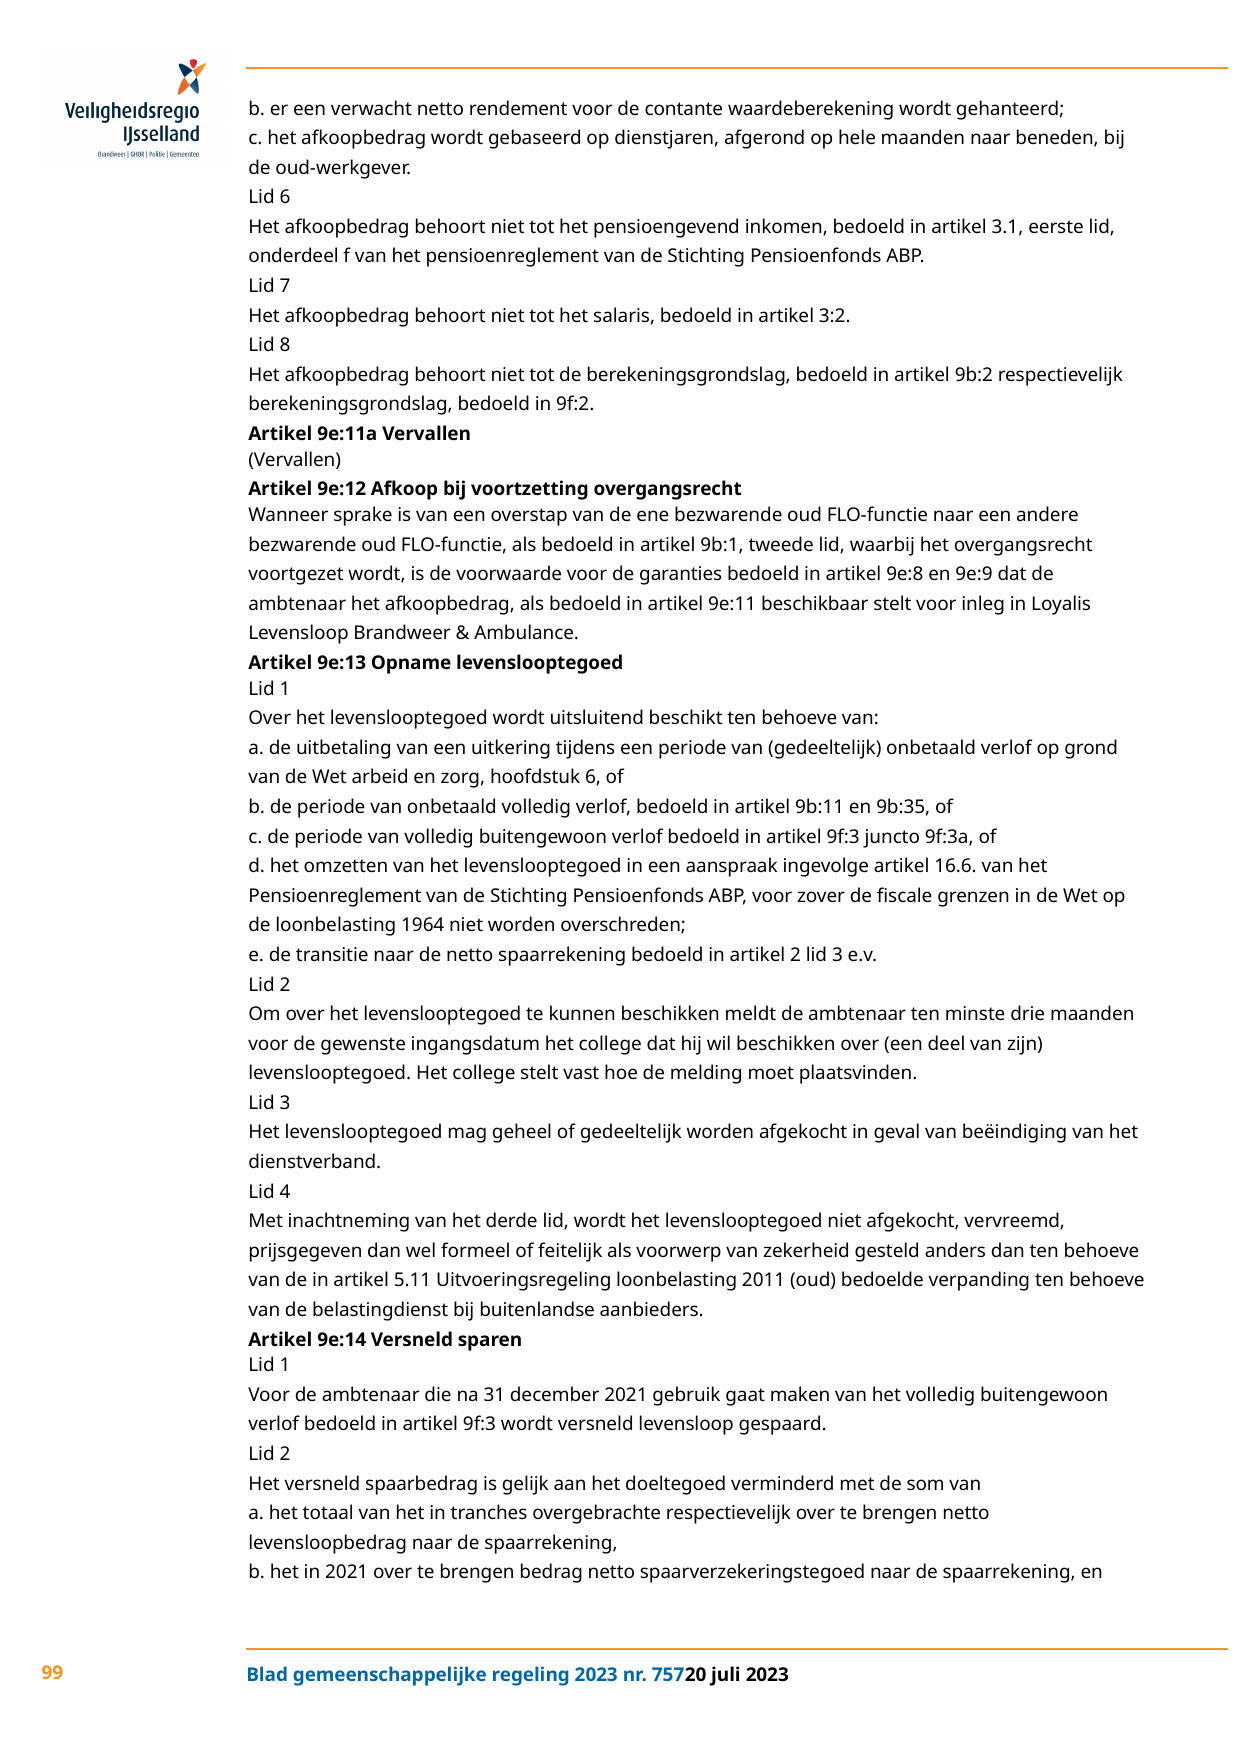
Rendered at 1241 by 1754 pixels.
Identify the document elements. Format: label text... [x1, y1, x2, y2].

text (Vervallen) [248, 446, 1152, 472]
text Over het levenslooptegoed wordt uitsluitend beschikt ten behoeve van: [248, 704, 1152, 730]
text d. het omzetten van het levenslooptegoed in een aanspraak ingevolge artikel 16.6. van het Pensioenreglement van de Stichting Pensioenfonds ABP, voor zover de fiscale grenzen in de Wet op de loonbelasting 1964 niet worden overschreden; [248, 852, 1152, 937]
text Lid 7 [248, 272, 1152, 298]
text c. het afkoopbedrag wordt gebaseerd op dienstjaren, afgerond op hele maanden naar beneden, bij de oud-werkgever. [248, 124, 1152, 180]
text Lid 8 [248, 331, 1152, 357]
text Lid 2 [248, 1440, 1152, 1466]
text Lid 4 [248, 1178, 1152, 1203]
text Lid 6 [248, 183, 1152, 209]
text Voor de ambtenaar die na 31 december 2021 gebruik gaat maken van het volledig buitengewoon verlof bedoeld in artikel 9f:3 wordt versneld levensloop gespaard. [248, 1381, 1152, 1436]
text Artikel 9e:13 Opname levenslooptegoed [248, 649, 1152, 675]
text b. er een verwacht netto rendement voor de contante waardeberekening wordt gehanteerd; [248, 95, 1152, 121]
text a. de uitbetaling van een uitkering tijdens een periode van (gedeeltelijk) onbetaald verlof op grond van de Wet arbeid en zorg, hoofdstuk 6, of [248, 734, 1152, 789]
text Lid 2 [248, 971, 1152, 996]
text Wanneer sprake is van een overstap van de ene bezwarende oud FLO-functie naar een andere bezwarende oud FLO-functie, als bedoeld in artikel 9b:1, tweede lid, waarbij het overgangsrecht voortgezet wordt, is de voorwaarde voor de garanties bedoeld in artikel 9e:8 en 9e:9 dat de ambtenaar het afkoopbedrag, als bedoeld in artikel 9e:11 beschikbaar stelt voor inleg in Loyalis Levensloop Brandweer & Ambulance. [248, 501, 1152, 645]
text b. het in 2021 over te brengen bedrag netto spaarverzekeringstegoed naar de spaarrekening, en [248, 1558, 1152, 1584]
text Het levenslooptegoed mag geheel of gedeeltelijk worden afgekocht in geval van beëindiging van het dienstverband. [248, 1119, 1152, 1174]
text Lid 1 [248, 1351, 1152, 1377]
text a. het totaal van het in tranches overgebrachte respectievelijk over te brengen netto levensloopbedrag naar de spaarrekening, [248, 1499, 1152, 1555]
text Artikel 9e:12 Afkoop bij voortzetting overgangsrecht [248, 476, 1152, 501]
text Artikel 9e:11a Vervallen [248, 420, 1152, 446]
text Het afkoopbedrag behoort niet tot de berekeningsgrondslag, bedoeld in artikel 9b:2 respectievelijk berekeningsgrondslag, bedoeld in 9f:2. [248, 361, 1152, 416]
text b. de periode van onbetaald volledig verlof, bedoeld in artikel 9b:11 en 9b:35, of [248, 793, 1152, 819]
picture [41, 47, 231, 172]
text Het versneld spaarbedrag is gelijk aan het doeltegoed verminderd met de som van [248, 1470, 1152, 1496]
text e. de transitie naar de netto spaarrekening bedoeld in artikel 2 lid 3 e.v. [248, 941, 1152, 967]
text Het afkoopbedrag behoort niet tot het salaris, bedoeld in artikel 3:2. [248, 302, 1152, 328]
text Lid 1 [248, 675, 1152, 701]
text Het afkoopbedrag behoort niet tot het pensioengevend inkomen, bedoeld in artikel 3.1, eerste lid, onderdeel f van het pensioenreglement van de Stichting Pensioenfonds ABP. [248, 213, 1152, 268]
text Lid 3 [248, 1089, 1152, 1115]
text Met inachtneming van het derde lid, wordt het levenslooptegoed niet afgekocht, vervreemd, prijsgegeven dan wel formeel of feitelijk als voorwerp van zekerheid gesteld anders dan ten behoeve van de in artikel 5.11 Uitvoeringsregeling loonbelasting 2011 (oud) bedoelde verpanding ten behoeve van de belastingdienst bij buitenlandse aanbieders. [248, 1207, 1152, 1322]
text Om over het levenslooptegoed te kunnen beschikken meldt de ambtenaar ten minste drie maanden voor de gewenste ingangsdatum het college dat hij wil beschikken over (een deel van zijn) levenslooptegoed. Het college stelt vast hoe de melding moet plaatsvinden. [248, 1000, 1152, 1085]
text Artikel 9e:14 Versneld sparen [248, 1326, 1152, 1351]
text c. de periode van volledig buitengewoon verlof bedoeld in artikel 9f:3 juncto 9f:3a, of [248, 823, 1152, 848]
